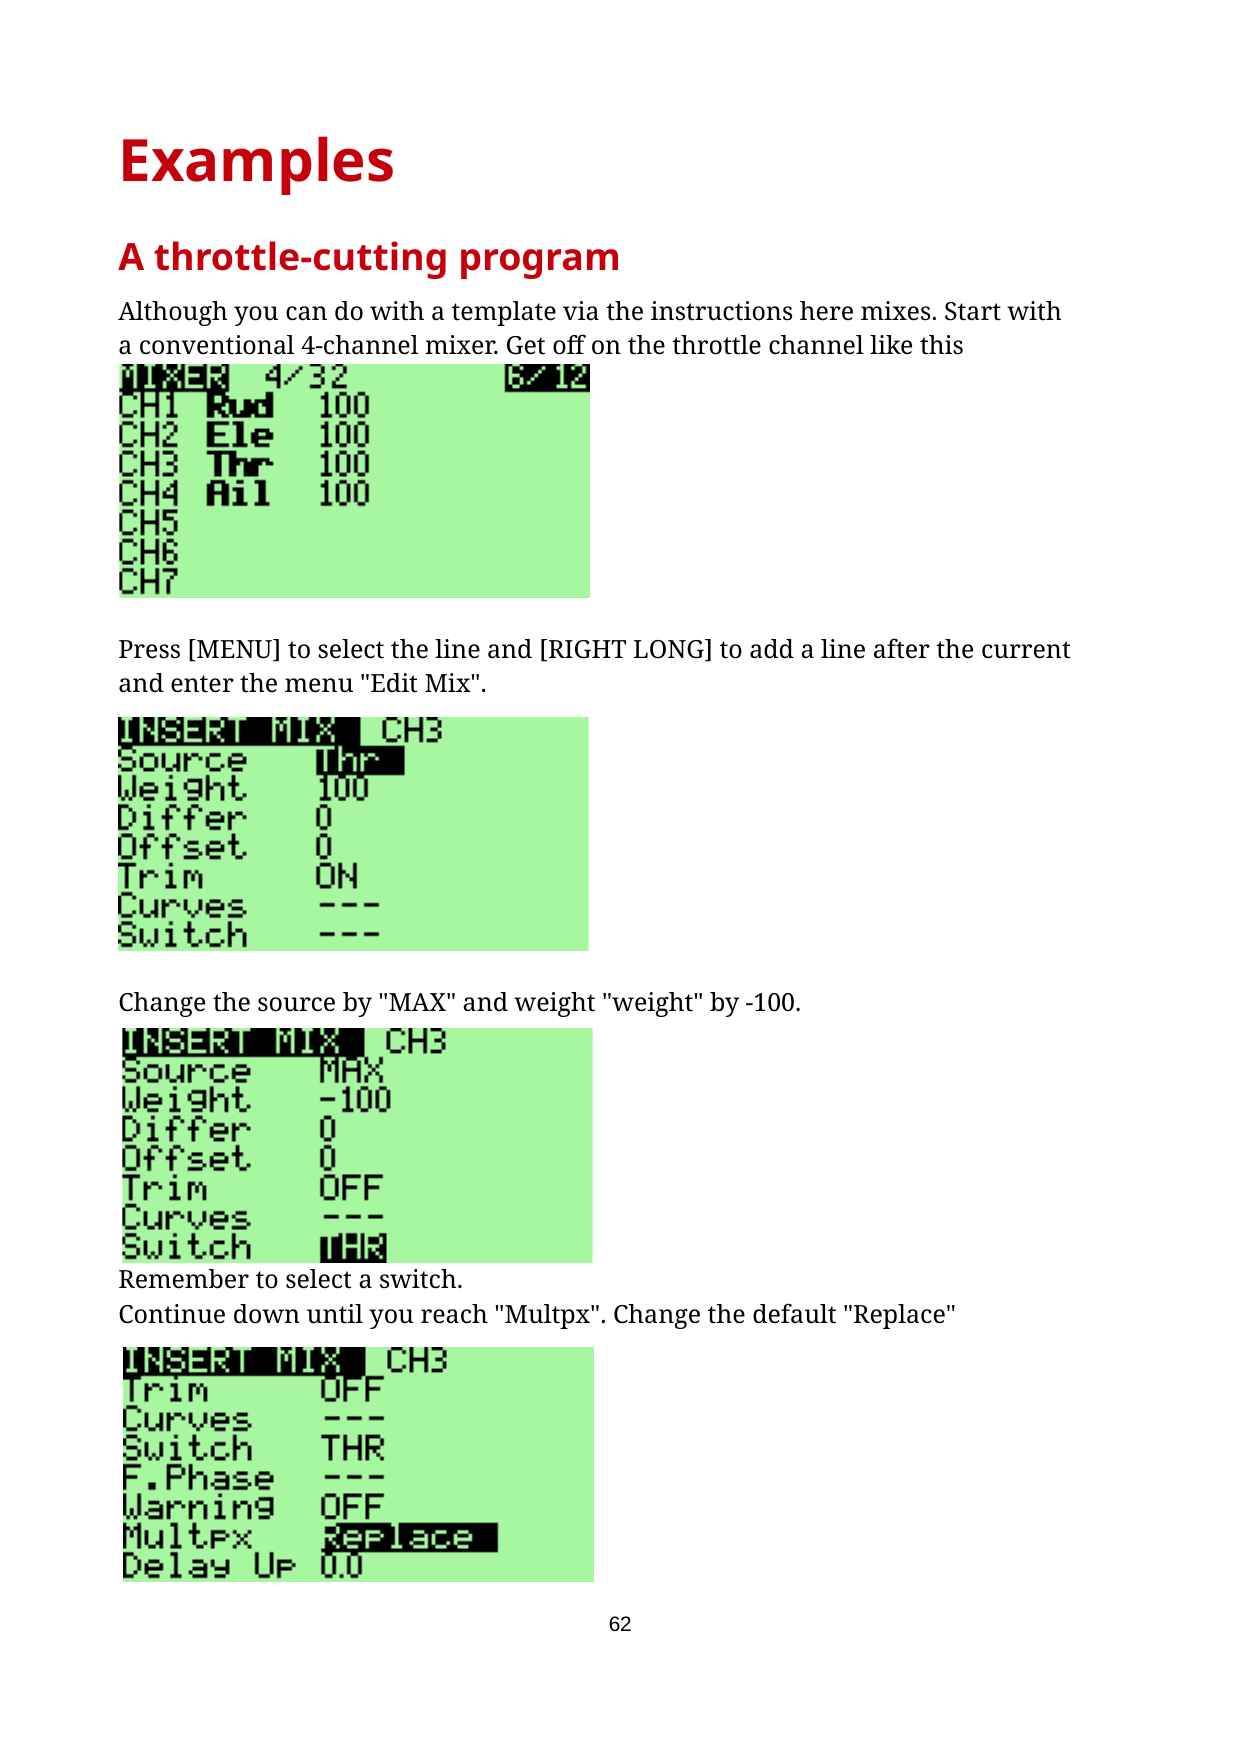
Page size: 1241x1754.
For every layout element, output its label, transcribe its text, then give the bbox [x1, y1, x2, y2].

text Although you can do with a template via the instructions here mixes. Start with a conventional 4-channel mixer. Get off on the throttle channel like this [118, 293, 1122, 632]
text Continue down until you reach "Multpx". Change the default "Replace" [118, 1296, 1122, 1330]
subtitle Examples [118, 119, 1122, 199]
picture [119, 364, 590, 598]
subtitle A throttle-cutting program [118, 230, 1122, 281]
picture [123, 1347, 594, 1582]
text Remember to select a switch. [118, 1019, 1122, 1296]
text Change the source by "MAX" and weight "weight" by -100. [118, 985, 1122, 1019]
picture [122, 1028, 593, 1263]
picture [118, 717, 589, 951]
text Press [MENU] to select the line and [RIGHT LONG] to add a line after the current and enter the menu "Edit Mix". [118, 632, 1122, 700]
